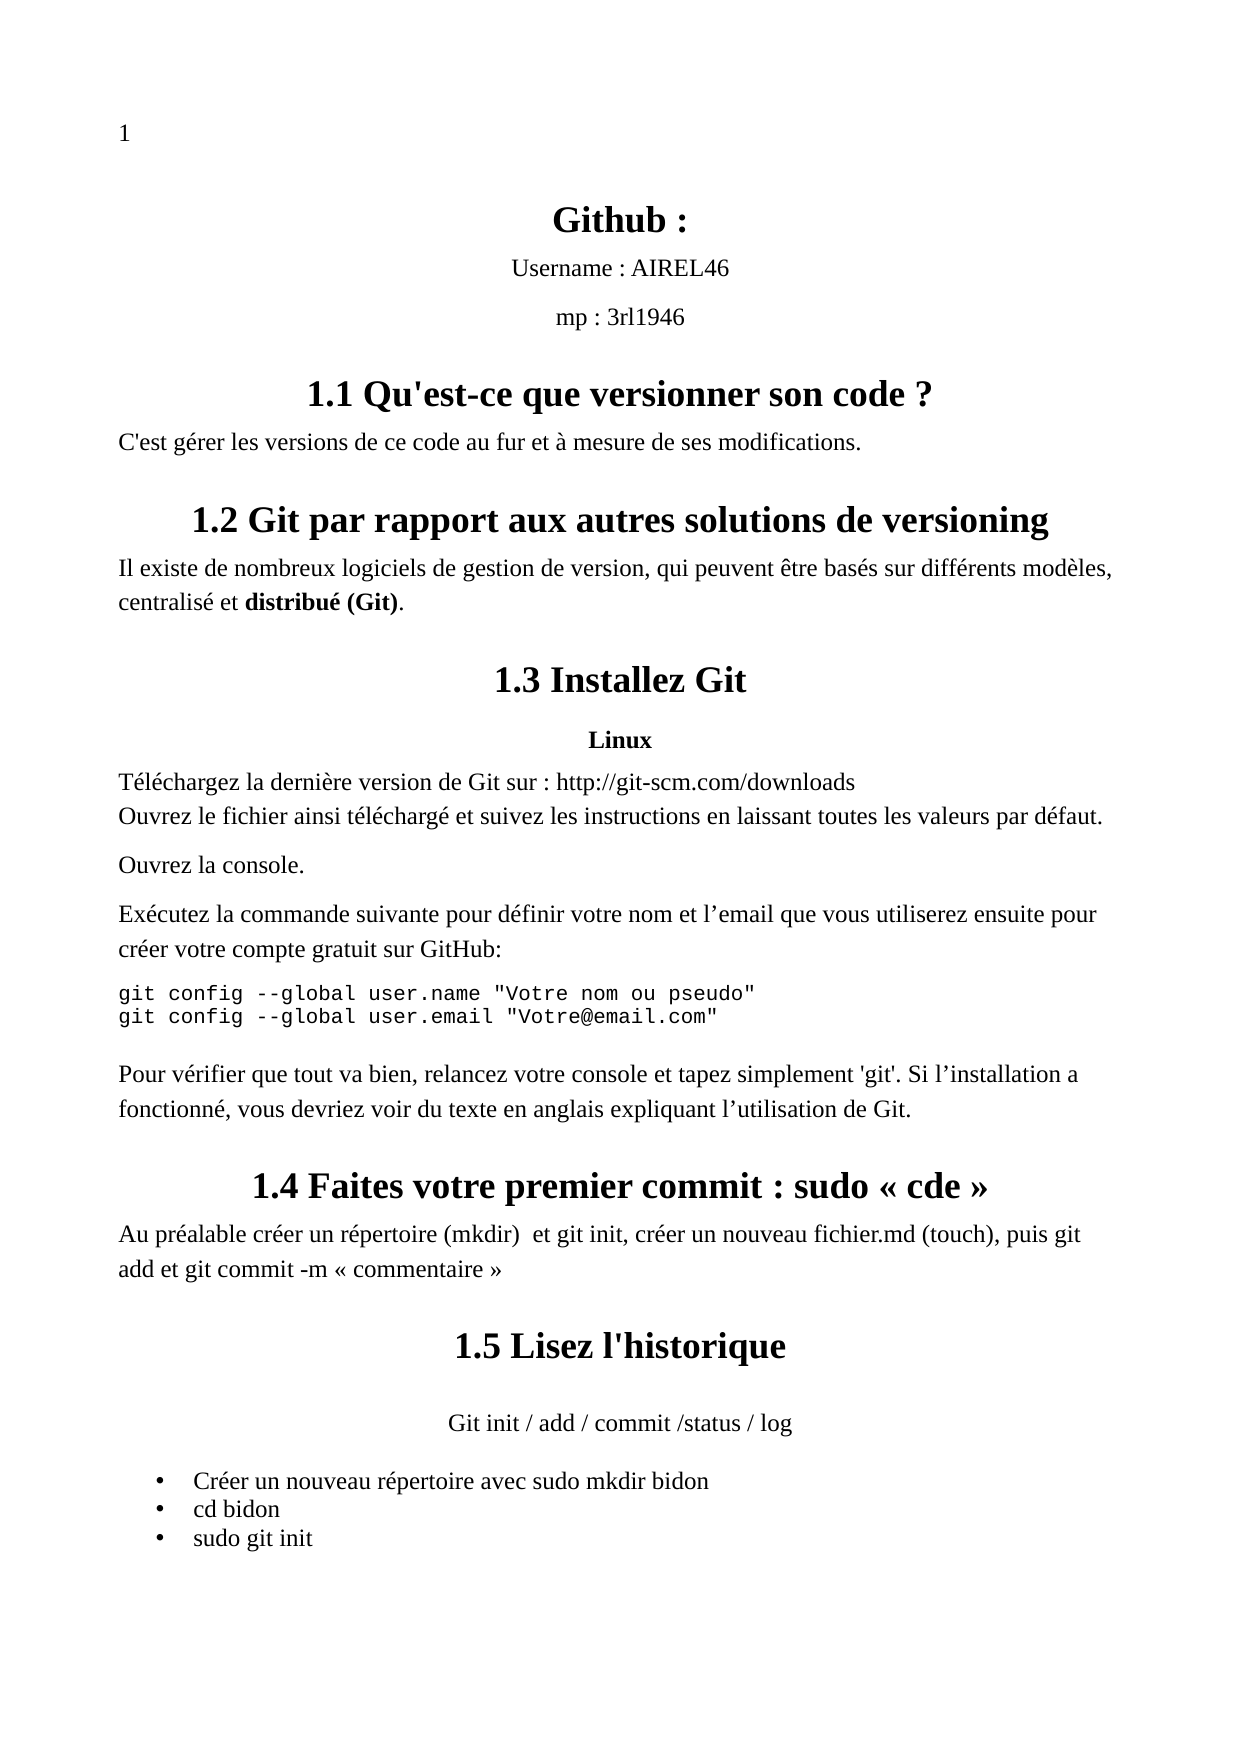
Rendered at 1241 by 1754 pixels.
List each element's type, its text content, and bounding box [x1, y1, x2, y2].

subtitle 1.5 Lisez l'historique [118, 1324, 1122, 1367]
text Téléchargez la dernière version de Git sur : http://git-scm.com/downloads Ouvrez le fichier ainsi téléchargé et suivez les instructions en laissant toutes les valeurs par défaut. [118, 767, 1122, 830]
text Au préalable créer un répertoire (mkdir) et git init, créer un nouveau fichier.md (touch), puis git add et git commit -m « commentaire » [118, 1219, 1122, 1283]
subtitle 1.4 Faites votre premier commit : sudo « cde » [118, 1164, 1122, 1207]
text mp : 3rl1946 [118, 302, 1122, 331]
text Pour vérifier que tout va bien, relancez votre console et tapez simplement 'git'. Si l’installation a fonctionné, vous devriez voir du texte en anglais expliquant l’utilisation de Git. [118, 1059, 1122, 1123]
text Git init / add / commit /status / log [118, 1408, 1122, 1437]
list Créer un nouveau répertoire avec sudo mkdir bidon [156, 1466, 1122, 1494]
text git config --global user.email "Votre@email.com" [118, 1006, 1122, 1030]
subtitle Github : [118, 197, 1122, 240]
text Exécutez la commande suivante pour définir votre nom et l’email que vous utiliserez ensuite pour créer votre compte gratuit sur GitHub: [118, 899, 1122, 962]
text git config --global user.name "Votre nom ou pseudo" [118, 983, 1122, 1006]
subtitle 1.1 Qu'est-ce que versionner son code ? [118, 372, 1122, 415]
text Ouvrez la console. [118, 850, 1122, 879]
subtitle 1.2 Git par rapport aux autres solutions de versioning [118, 497, 1122, 540]
subtitle 1.3 Installez Git [118, 657, 1122, 700]
subtitle Linux [118, 725, 1122, 754]
list sudo git init [156, 1523, 1122, 1552]
text Il existe de nombreux logiciels de gestion de version, qui peuvent être basés sur différents modèles, centralisé et distribué (Git). [118, 553, 1122, 616]
list cd bidon [156, 1494, 1122, 1523]
text Username : AIREL46 [118, 253, 1122, 282]
text C'est gérer les versions de ce code au fur et à mesure de ses modifications. [118, 427, 1122, 456]
